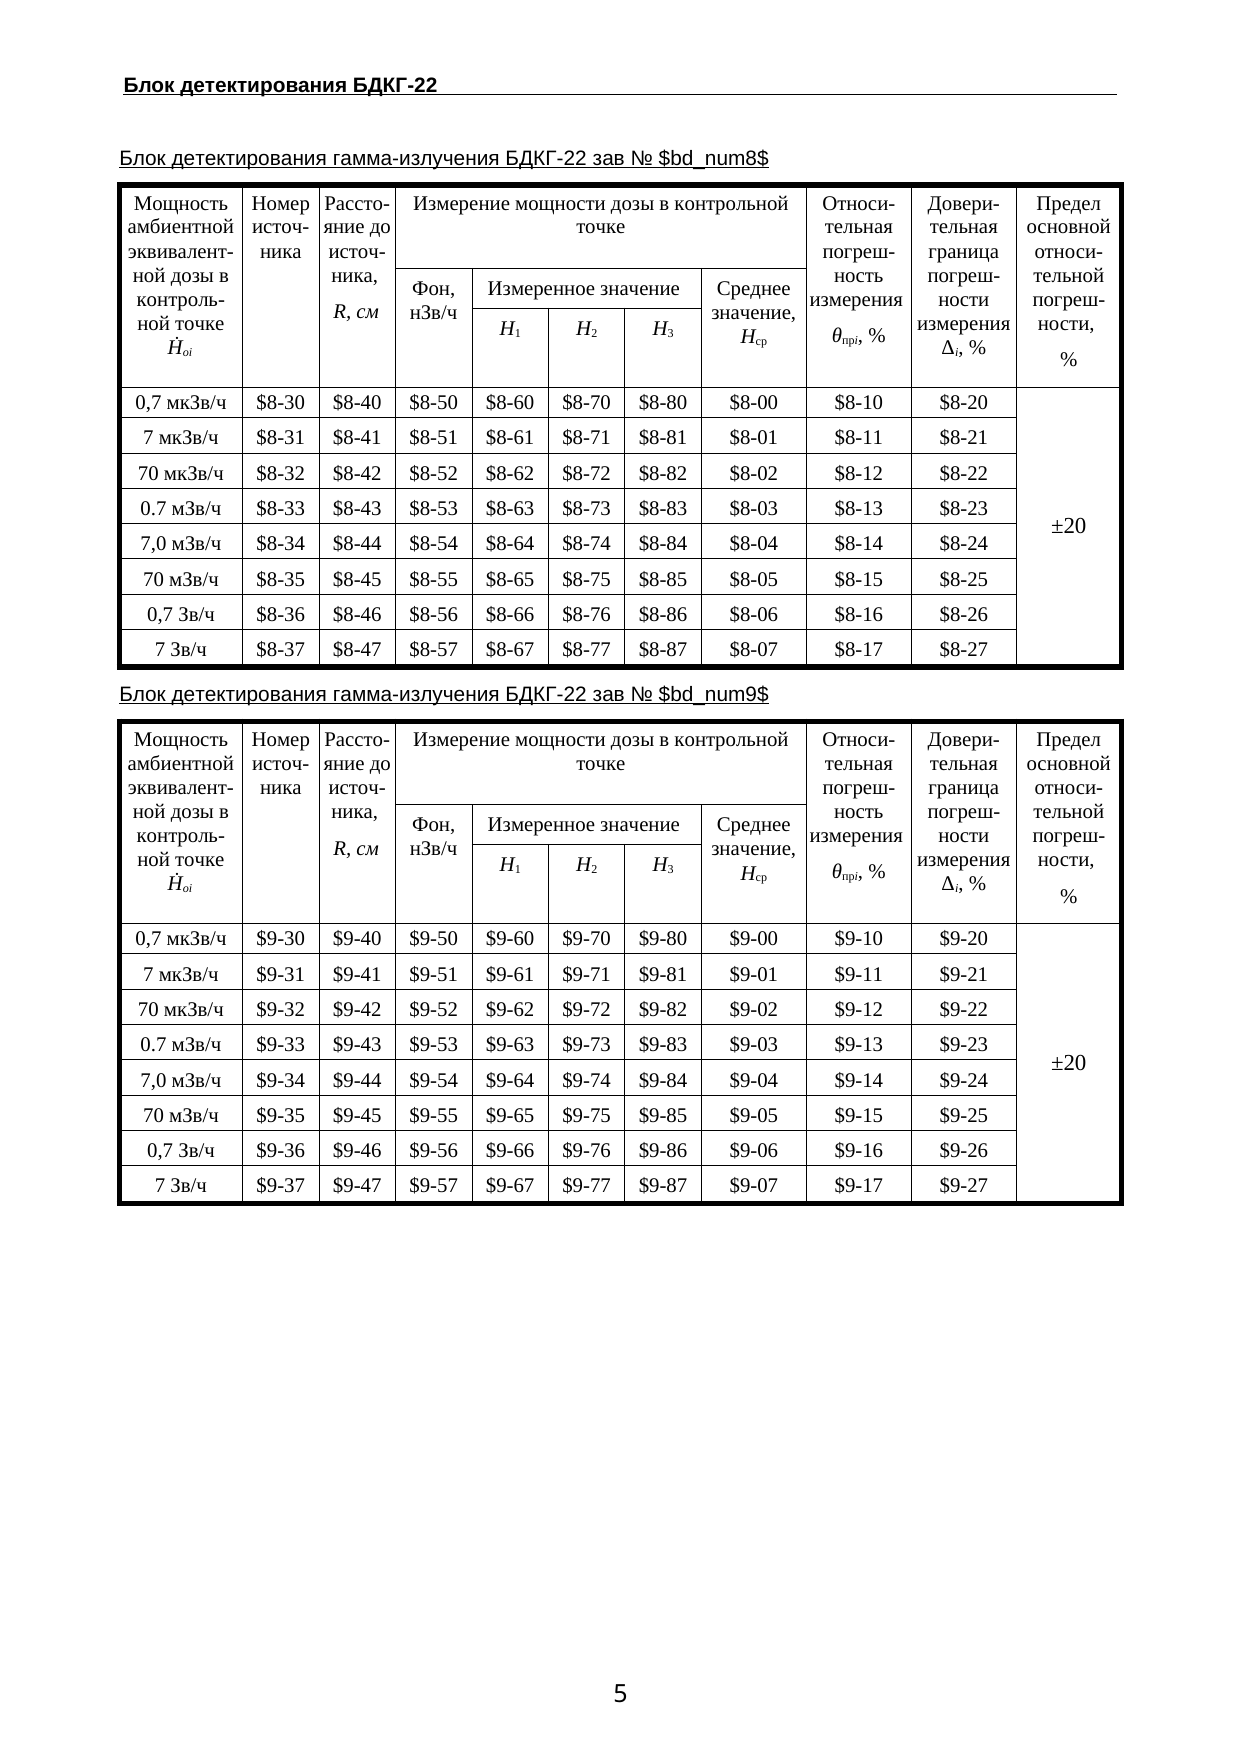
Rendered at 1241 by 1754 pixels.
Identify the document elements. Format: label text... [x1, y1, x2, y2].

table_cell 7 мкЗв/ч [122, 954, 242, 989]
table_cell $8-52 [396, 454, 472, 488]
table_cell H1 [473, 309, 548, 387]
table_cell $9-17 [807, 1166, 911, 1201]
table_cell $9-41 [320, 954, 395, 989]
table_cell Номер источ-ника [243, 188, 319, 387]
table_cell $8-54 [396, 524, 472, 558]
table_cell 0.7 мЗв/ч [122, 1025, 242, 1059]
table_cell $9-73 [549, 1025, 624, 1059]
table_cell $9-01 [702, 954, 806, 989]
table_cell Относи-тельная погреш-ность измерения θпрi, % [807, 188, 911, 387]
table_cell $8-71 [549, 418, 624, 452]
table_cell $8-17 [807, 630, 911, 664]
table_cell $8-63 [473, 489, 548, 523]
table_cell $9-47 [320, 1166, 395, 1201]
table_cell $9-15 [807, 1096, 911, 1130]
table_cell H3 [625, 309, 701, 387]
table_cell $8-16 [807, 595, 911, 629]
table_cell $8-02 [702, 454, 806, 488]
table_cell $8-31 [243, 418, 319, 452]
table_cell $8-55 [396, 559, 472, 594]
table_cell $8-32 [243, 454, 319, 488]
table_cell $9-14 [807, 1060, 911, 1094]
table_cell $8-84 [625, 524, 701, 558]
table_cell $8-76 [549, 595, 624, 629]
table_cell $8-22 [912, 454, 1016, 488]
table_cell $8-56 [396, 595, 472, 629]
table_cell 0.7 мЗв/ч [122, 489, 242, 523]
table_cell $9-11 [807, 954, 911, 989]
table_cell $9-22 [912, 990, 1016, 1024]
table_cell $8-83 [625, 489, 701, 523]
table_cell $8-66 [473, 595, 548, 629]
table_cell $9-30 [243, 924, 319, 953]
table_cell $8-87 [625, 630, 701, 664]
table_cell Среднее значение, Hср [702, 805, 806, 923]
table_header Блок детектирования гамма-излучения БДКГ-22 зав № $bd_num9$ [119, 670, 1121, 718]
table_cell $9-40 [320, 924, 395, 953]
table_cell $9-57 [396, 1166, 472, 1201]
table_cell $8-50 [396, 388, 472, 417]
table_cell Измеренное значение [473, 805, 701, 844]
table_cell $8-82 [625, 454, 701, 488]
table_cell $8-23 [912, 489, 1016, 523]
table_cell Предел основной относи-тельной погреш-ности, % [1017, 724, 1119, 923]
table_cell $9-07 [702, 1166, 806, 1201]
table_cell $9-61 [473, 954, 548, 989]
table_cell Измерение мощности дозы в контрольной точке [396, 188, 806, 268]
table_cell $9-10 [807, 924, 911, 953]
table_cell Среднее значение, Hср [702, 269, 806, 387]
table_cell $9-37 [243, 1166, 319, 1201]
table_cell $8-30 [243, 388, 319, 417]
table_cell $8-12 [807, 454, 911, 488]
table_cell 70 мЗв/ч [122, 559, 242, 594]
table_cell $9-24 [912, 1060, 1016, 1094]
table_cell H2 [549, 309, 624, 387]
table_cell Мощность амбиентной эквивалент-ной дозы в контроль-ной точке Ḣoi [122, 724, 242, 923]
table_cell 7,0 мЗв/ч [122, 524, 242, 558]
table_cell Номер источ-ника [243, 724, 319, 923]
table_cell $9-52 [396, 990, 472, 1024]
table_cell $8-64 [473, 524, 548, 558]
table_cell $9-46 [320, 1131, 395, 1165]
table_cell $8-04 [702, 524, 806, 558]
table_cell $9-02 [702, 990, 806, 1024]
table_cell 0,7 мкЗв/ч [122, 388, 242, 417]
table_cell $9-35 [243, 1096, 319, 1130]
table_cell $8-43 [320, 489, 395, 523]
table_cell $8-62 [473, 454, 548, 488]
table_cell $8-11 [807, 418, 911, 452]
table_cell $9-63 [473, 1025, 548, 1059]
table_cell $9-12 [807, 990, 911, 1024]
table_cell $9-33 [243, 1025, 319, 1059]
table_cell $9-31 [243, 954, 319, 989]
table_cell $9-42 [320, 990, 395, 1024]
table_cell $8-10 [807, 388, 911, 417]
table_cell $9-04 [702, 1060, 806, 1094]
table_cell $8-40 [320, 388, 395, 417]
table_cell $9-76 [549, 1131, 624, 1165]
table_cell $9-16 [807, 1131, 911, 1165]
table_cell Мощность амбиентной эквивалент-ной дозы в контроль-ной точке Ḣoi [122, 188, 242, 387]
table_cell Предел основной относи-тельной погреш-ности, % [1017, 188, 1119, 387]
table_cell $8-46 [320, 595, 395, 629]
table_cell $9-55 [396, 1096, 472, 1130]
table_cell $8-03 [702, 489, 806, 523]
table_cell H2 [549, 845, 624, 923]
table_cell H3 [625, 845, 701, 923]
table_cell 7 Зв/ч [122, 1166, 242, 1201]
table_cell $9-86 [625, 1131, 701, 1165]
table_cell Довери-тельная граница погреш-ности измерения Δi, % [912, 724, 1016, 923]
table_cell $9-26 [912, 1131, 1016, 1165]
table_cell $9-45 [320, 1096, 395, 1130]
table_cell $8-60 [473, 388, 548, 417]
table_cell $8-57 [396, 630, 472, 664]
table_cell $9-87 [625, 1166, 701, 1201]
table_cell $8-47 [320, 630, 395, 664]
table_cell $8-05 [702, 559, 806, 594]
table_cell $9-85 [625, 1096, 701, 1130]
table_cell $9-62 [473, 990, 548, 1024]
table_cell $8-01 [702, 418, 806, 452]
table_cell $8-74 [549, 524, 624, 558]
table_cell $8-07 [702, 630, 806, 664]
table_cell $9-75 [549, 1096, 624, 1130]
table_cell Довери-тельная граница погреш-ности измерения Δi, % [912, 188, 1016, 387]
table_cell $9-71 [549, 954, 624, 989]
table_cell $9-23 [912, 1025, 1016, 1059]
table_cell Измеренное значение [473, 269, 701, 307]
table_header Блок детектирования гамма-излучения БДКГ-22 зав № $bd_num8$ [119, 133, 1121, 182]
table_cell $8-21 [912, 418, 1016, 452]
table_cell $8-27 [912, 630, 1016, 664]
table_cell $8-36 [243, 595, 319, 629]
table_cell $8-45 [320, 559, 395, 594]
table_cell $9-84 [625, 1060, 701, 1094]
table_cell $9-77 [549, 1166, 624, 1201]
table_cell $9-60 [473, 924, 548, 953]
table_cell 70 мЗв/ч [122, 1096, 242, 1130]
table_cell Фон, нЗв/ч [396, 805, 472, 923]
table_cell $9-06 [702, 1131, 806, 1165]
table_cell $9-21 [912, 954, 1016, 989]
table_cell $8-14 [807, 524, 911, 558]
table_cell 0,7 Зв/ч [122, 1131, 242, 1165]
table_cell $8-35 [243, 559, 319, 594]
table_cell $9-72 [549, 990, 624, 1024]
table_cell $8-42 [320, 454, 395, 488]
table_cell $8-73 [549, 489, 624, 523]
table_cell $8-20 [912, 388, 1016, 417]
table_cell $9-67 [473, 1166, 548, 1201]
table_cell H1 [473, 845, 548, 923]
table_cell $9-82 [625, 990, 701, 1024]
table_cell $9-44 [320, 1060, 395, 1094]
table_cell $9-32 [243, 990, 319, 1024]
table_cell $9-81 [625, 954, 701, 989]
table_cell $8-80 [625, 388, 701, 417]
table_cell $9-03 [702, 1025, 806, 1059]
table_cell $8-86 [625, 595, 701, 629]
table_cell $8-13 [807, 489, 911, 523]
table_cell 7,0 мЗв/ч [122, 1060, 242, 1094]
table_cell $9-53 [396, 1025, 472, 1059]
table_cell $8-65 [473, 559, 548, 594]
table_cell 70 мкЗв/ч [122, 990, 242, 1024]
table_cell $9-25 [912, 1096, 1016, 1130]
table_cell $9-34 [243, 1060, 319, 1094]
table_cell $8-37 [243, 630, 319, 664]
table_cell $8-75 [549, 559, 624, 594]
table_cell $8-00 [702, 388, 806, 417]
table_cell $8-41 [320, 418, 395, 452]
table_cell Измерение мощности дозы в контрольной точке [396, 724, 806, 804]
table_cell $8-26 [912, 595, 1016, 629]
table_cell Фон, нЗв/ч [396, 269, 472, 387]
table_cell $8-24 [912, 524, 1016, 558]
table_cell $9-54 [396, 1060, 472, 1094]
table_cell $8-70 [549, 388, 624, 417]
table_cell ±20 [1017, 924, 1119, 1201]
table_cell $9-27 [912, 1166, 1016, 1201]
table_cell Рассто-яние до источ-ника, R, см [320, 188, 395, 387]
table_cell 0,7 Зв/ч [122, 595, 242, 629]
table_cell $9-20 [912, 924, 1016, 953]
table_cell $8-85 [625, 559, 701, 594]
table_cell $8-51 [396, 418, 472, 452]
table_cell $8-61 [473, 418, 548, 452]
table_cell $9-13 [807, 1025, 911, 1059]
table_cell $8-77 [549, 630, 624, 664]
table_cell $8-15 [807, 559, 911, 594]
table_cell $9-56 [396, 1131, 472, 1165]
table_cell $9-66 [473, 1131, 548, 1165]
table_cell $9-64 [473, 1060, 548, 1094]
table_cell $9-83 [625, 1025, 701, 1059]
table_cell $8-81 [625, 418, 701, 452]
table_cell $8-06 [702, 595, 806, 629]
table_cell Относи-тельная погреш-ность измерения θпрi, % [807, 724, 911, 923]
table_cell $8-33 [243, 489, 319, 523]
table_cell $9-65 [473, 1096, 548, 1130]
table_cell $9-70 [549, 924, 624, 953]
table_cell $8-34 [243, 524, 319, 558]
table_cell $9-51 [396, 954, 472, 989]
table_cell $9-50 [396, 924, 472, 953]
table_cell $9-43 [320, 1025, 395, 1059]
table_cell $8-53 [396, 489, 472, 523]
table_cell 7 Зв/ч [122, 630, 242, 664]
table_cell $9-36 [243, 1131, 319, 1165]
table_cell $8-72 [549, 454, 624, 488]
table_cell $9-80 [625, 924, 701, 953]
table_cell $9-05 [702, 1096, 806, 1130]
table_cell 0,7 мкЗв/ч [122, 924, 242, 953]
table_cell $8-44 [320, 524, 395, 558]
table_cell ±20 [1017, 388, 1119, 664]
table_cell $9-00 [702, 924, 806, 953]
table_cell $8-67 [473, 630, 548, 664]
table_cell $8-25 [912, 559, 1016, 594]
table_cell 70 мкЗв/ч [122, 454, 242, 488]
table_cell $9-74 [549, 1060, 624, 1094]
table_cell 7 мкЗв/ч [122, 418, 242, 452]
table_cell Рассто-яние до источ-ника, R, см [320, 724, 395, 923]
